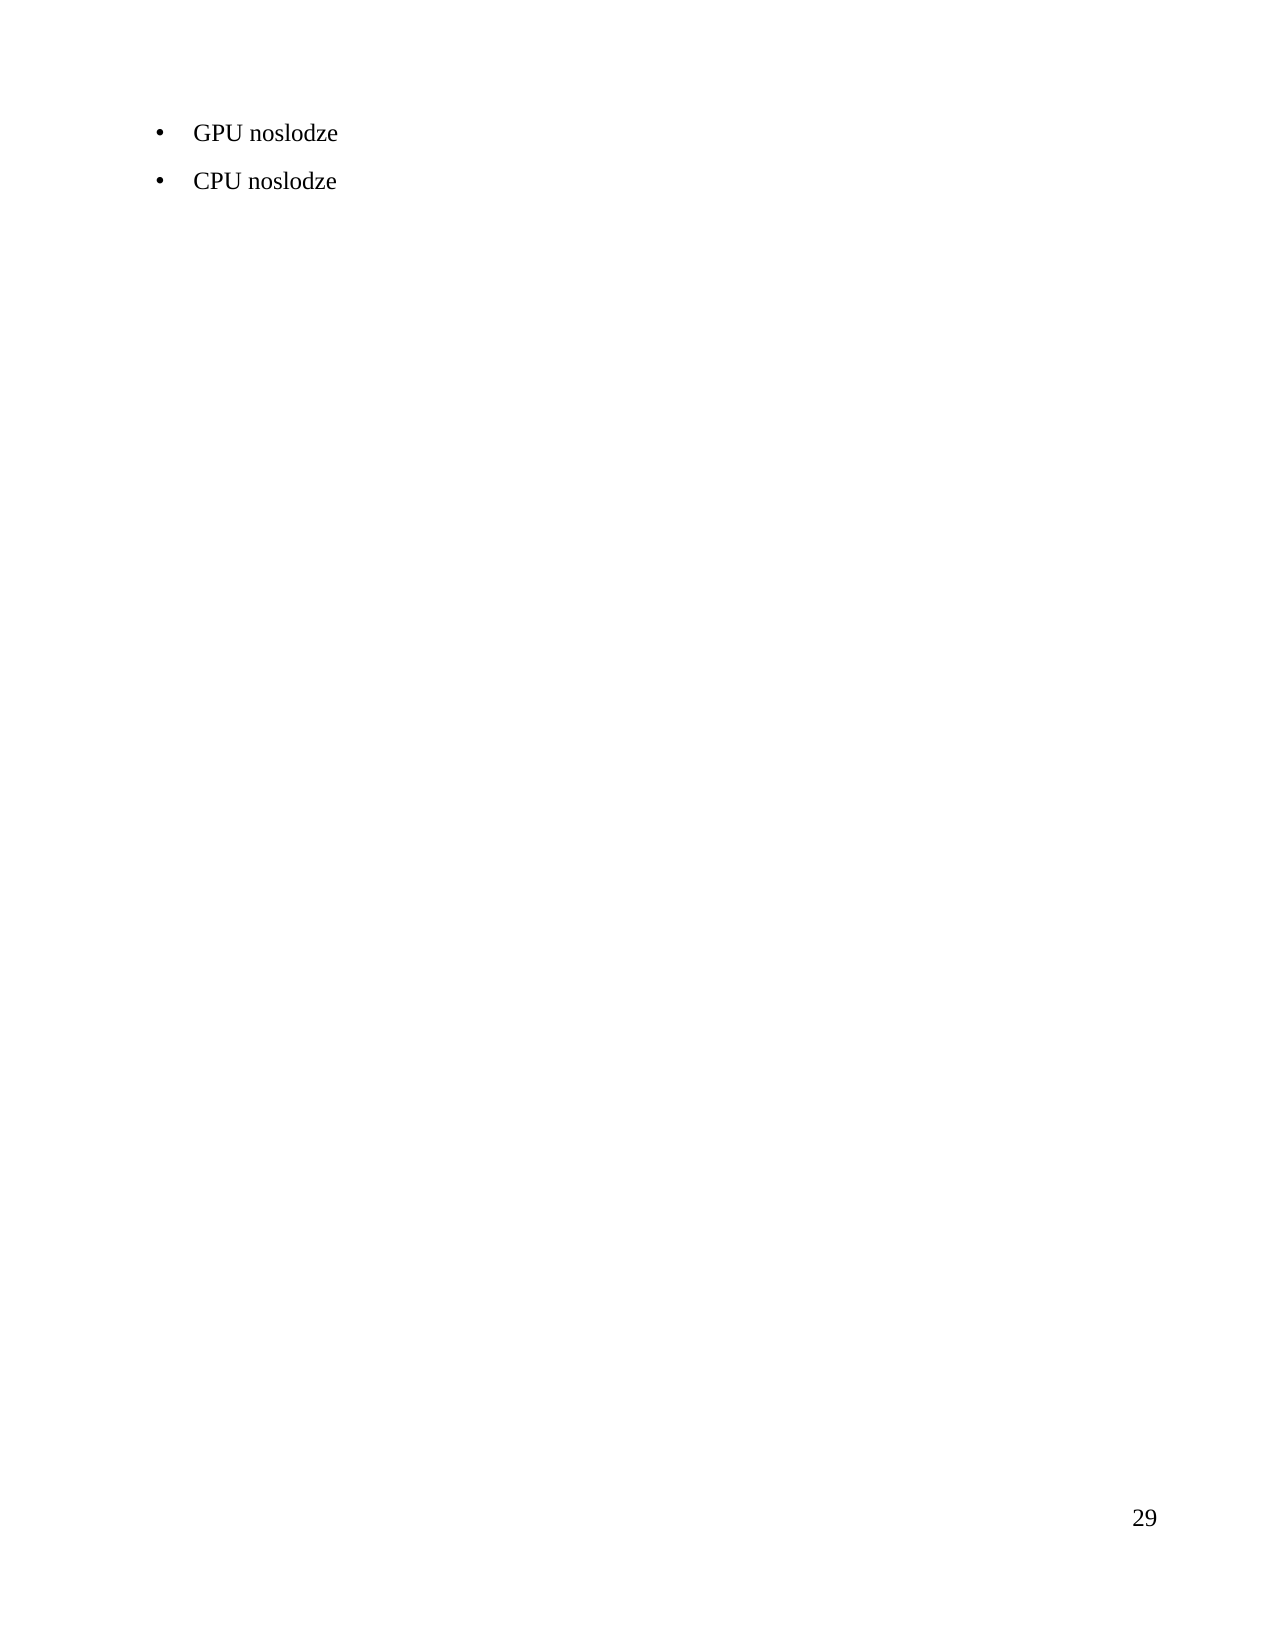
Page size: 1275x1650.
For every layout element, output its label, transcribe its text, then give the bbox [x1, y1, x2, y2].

list CPU noslodze [156, 166, 1157, 194]
list GPU noslodze [156, 118, 1157, 147]
